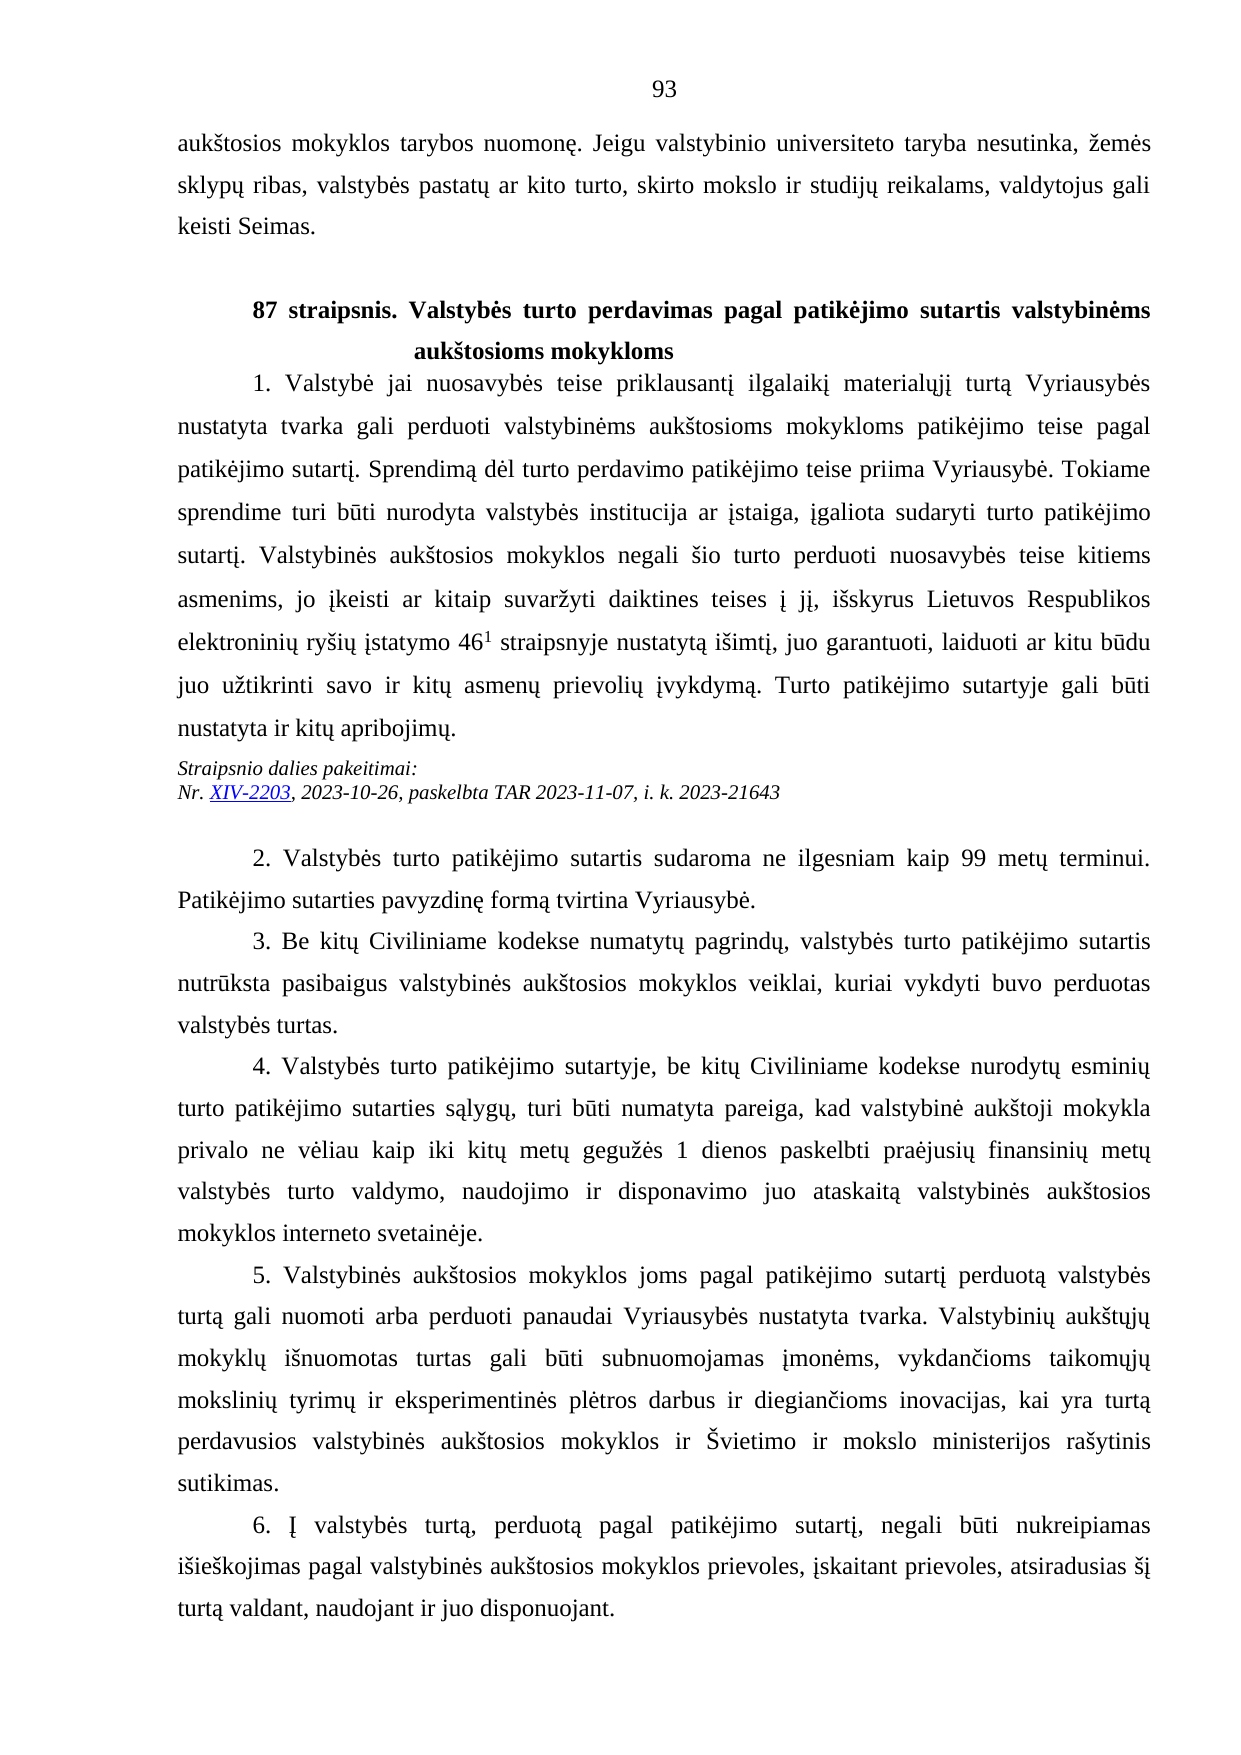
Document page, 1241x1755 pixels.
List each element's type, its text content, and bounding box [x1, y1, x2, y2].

text 5. Valstybinės aukštosios mokyklos joms pagal patikėjimo sutartį perduotą valstybės turtą gali nuomoti arba perduoti panaudai Vyriausybės nustatyta tvarka. Valstybinių aukštųjų mokyklų išnuomotas turtas gali būti subnuomojamas įmonėms, vykdančioms taikomųjų mokslinių tyrimų ir eksperimentinės plėtros darbus ir diegiančioms inovacijas, kai yra turtą perdavusios valstybinės aukštosios mokyklos ir Švietimo ir mokslo ministerijos rašytinis sutikimas. [177, 1250, 1152, 1500]
text aukštosios mokyklos tarybos nuomonę. Jeigu valstybinio universiteto taryba nesutinka, žemės sklypų ribas, valstybės pastatų ar kito turto, skirto mokslo ir studijų reikalams, valdytojus gali keisti Seimas. [177, 118, 1152, 243]
text 6. Į valstybės turtą, perduotą pagal patikėjimo sutartį, negali būti nukreipiamas išieškojimas pagal valstybinės aukštosios mokyklos prievoles, įskaitant prievoles, atsiradusias šį turtą valdant, naudojant ir juo disponuojant. [177, 1500, 1152, 1625]
text 87 straipsnis. Valstybės turto perdavimas pagal patikėjimo sutartis valstybinėms aukštosioms mokykloms [252, 285, 1152, 368]
text 1. Valstybė jai nuosavybės teise priklausantį ilgalaikį materialųjį turtą Vyriausybės nustatyta tvarka gali perduoti valstybinėms aukštosioms mokykloms patikėjimo teise pagal patikėjimo sutartį. Sprendimą dėl turto perdavimo patikėjimo teise priima Vyriausybė. Tokiame sprendime turi būti nurodyta valstybės institucija ar įstaiga, įgaliota sudaryti turto patikėjimo sutartį. Valstybinės aukštosios mokyklos negali šio turto perduoti nuosavybės teise kitiems asmenims, jo įkeisti ar kitaip suvaržyti daiktines teises į jį, išskyrus Lietuvos Respublikos elektroninių ryšių įstatymo 461 straipsnyje nustatytą išimtį, juo garantuoti, laiduoti ar kitu būdu juo užtikrinti savo ir kitų asmenų prievolių įvykdymą. Turto patikėjimo sutartyje gali būti nustatyta ir kitų apribojimų. [177, 368, 1152, 742]
text Nr. XIV-2203, 2023-10-26, paskelbta TAR 2023-11-07, i. k. 2023-21643 [177, 780, 1152, 804]
text Straipsnio dalies pakeitimai: [177, 756, 1152, 780]
text 4. Valstybės turto patikėjimo sutartyje, be kitų Civiliniame kodekse nurodytų esminių turto patikėjimo sutarties sąlygų, turi būti numatyta pareiga, kad valstybinė aukštoji mokykla privalo ne vėliau kaip iki kitų metų gegužės 1 dienos paskelbti praėjusių finansinių metų valstybės turto valdymo, naudojimo ir disponavimo juo ataskaitą valstybinės aukštosios mokyklos interneto svetainėje. [177, 1041, 1152, 1250]
text 2. Valstybės turto patikėjimo sutartis sudaroma ne ilgesniam kaip 99 metų terminui. Patikėjimo sutarties pavyzdinę formą tvirtina Vyriausybė. [177, 833, 1152, 916]
text 3. Be kitų Civiliniame kodekse numatytų pagrindų, valstybės turto patikėjimo sutartis nutrūksta pasibaigus valstybinės aukštosios mokyklos veiklai, kuriai vykdyti buvo perduotas valstybės turtas. [177, 916, 1152, 1041]
